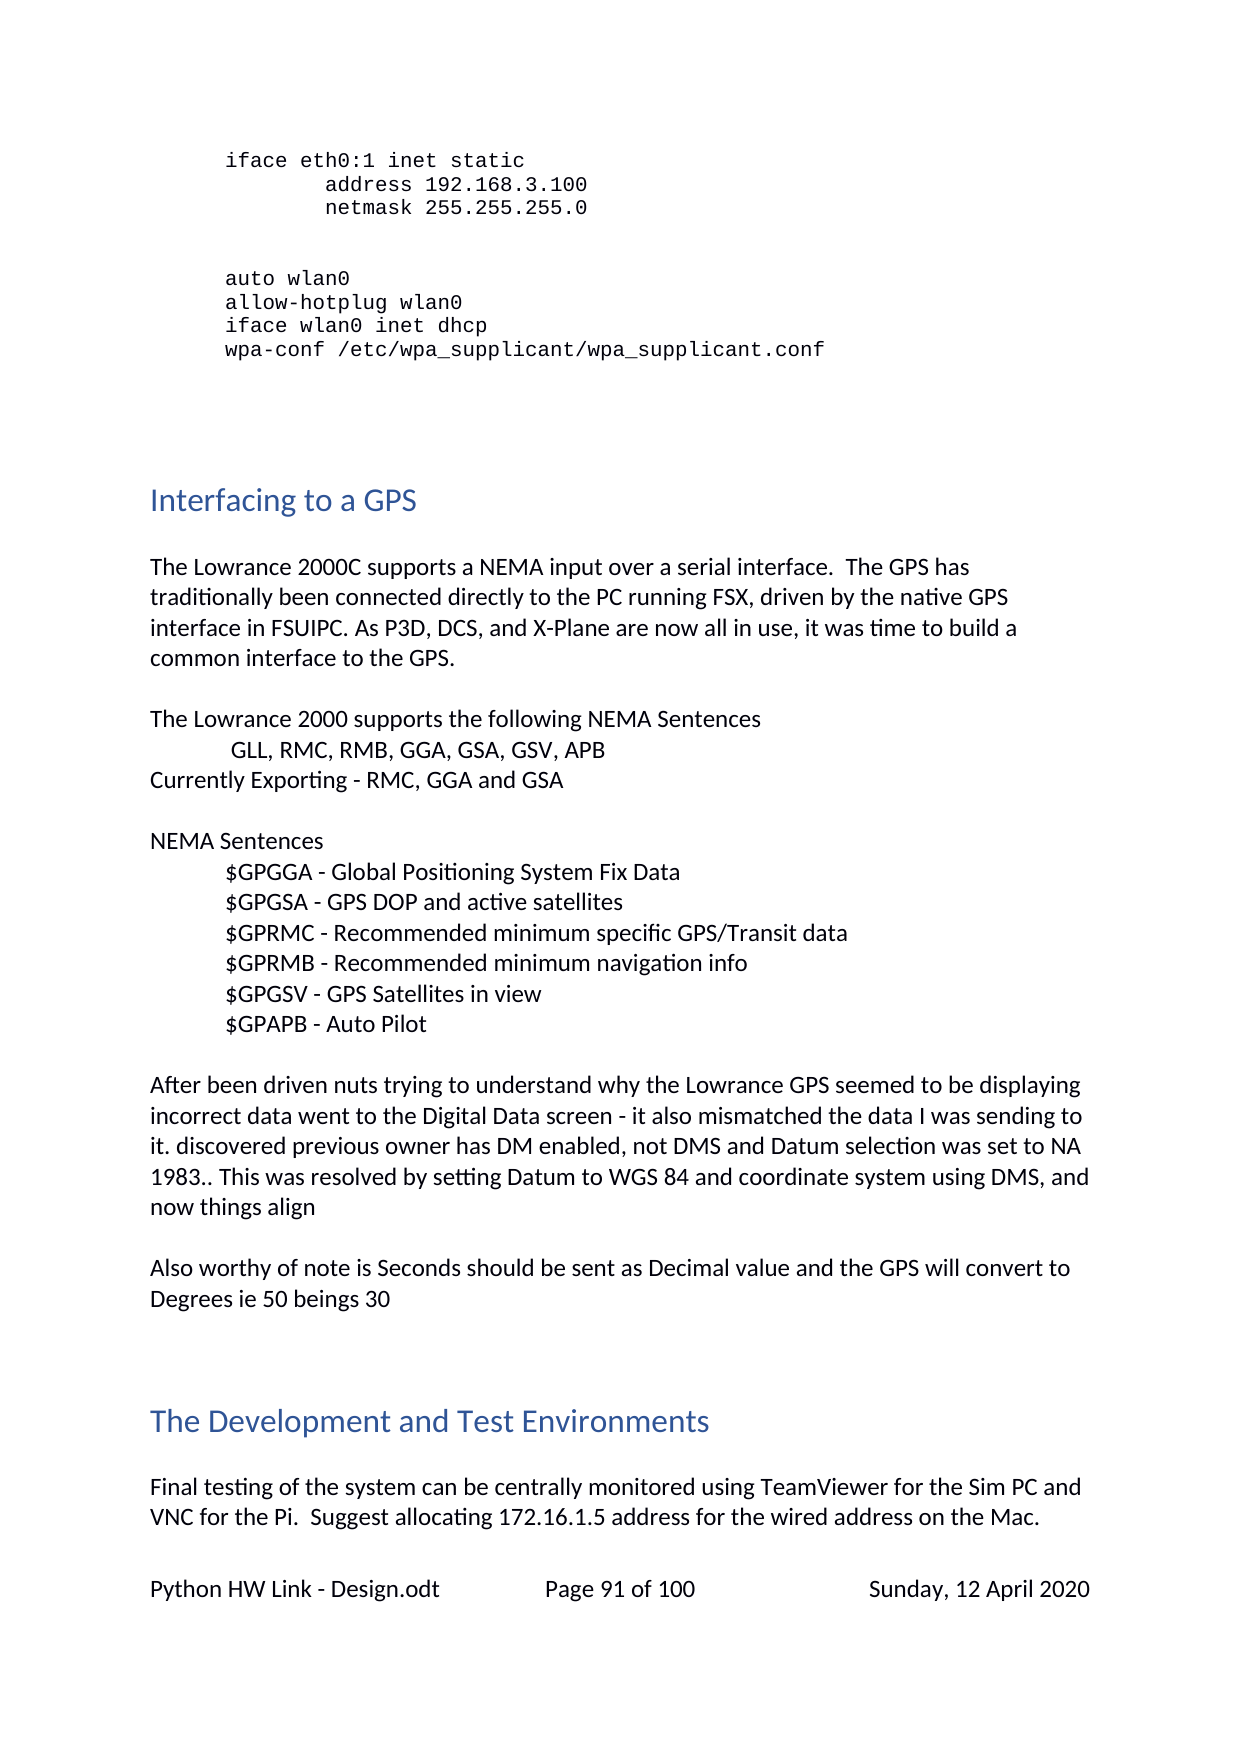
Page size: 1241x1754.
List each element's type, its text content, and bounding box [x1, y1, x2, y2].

text $GPRMC - Recommended minimum specific GPS/Transit data [225, 917, 1090, 947]
text Also worthy of note is Seconds should be sent as Decimal value and the GPS will convert to Degrees ie 50 beings 30 [150, 1253, 1090, 1314]
text NEMA Sentences [150, 825, 1090, 856]
text iface eth0:1 inet static address 192.168.3.100 netmask 255.255.255.0 auto wlan0 allow-hotplug wlan0 iface wlan0 inet dhcp wpa-conf /etc/wpa_supplicant/wpa_supplicant.conf [225, 150, 1090, 393]
text The Lowrance 2000 supports the following NEMA Sentences [150, 703, 1090, 734]
text After been driven nuts trying to understand why the Lowrance GPS seemed to be displaying incorrect data went to the Digital Data screen - it also mismatched the data I was sending to it. discovered previous owner has DM enabled, not DMS and Datum selection was set to NA 1983.. This was resolved by setting Datum to WGS 84 and coordinate system using DMS, and now things align [150, 1069, 1090, 1222]
text Currently Exporting - RMC, GGA and GSA [150, 764, 1090, 795]
text The Lowrance 2000C supports a NEMA input over a serial interface. The GPS has traditionally been connected directly to the PC running FSX, driven by the native GPS interface in FSUIPC. As P3D, DCS, and X-Plane are now all in use, it was time to build a common interface to the GPS. [150, 551, 1090, 673]
text $GPGSV - GPS Satellites in view [225, 978, 1090, 1008]
subtitle The Development and Test Environments [150, 1400, 1090, 1440]
text $GPRMB - Recommended minimum navigation info [225, 947, 1090, 978]
text $GPGSA - GPS DOP and active satellites [225, 886, 1090, 917]
text Final testing of the system can be centrally monitored using TeamViewer for the Sim PC and VNC for the Pi. Suggest allocating 172.16.1.5 address for the wired address on the Mac. [150, 1471, 1090, 1532]
text GLL, RMC, RMB, GGA, GSA, GSV, APB [225, 734, 1090, 764]
text $GPGGA - Global Positioning System Fix Data [225, 856, 1090, 886]
text $GPAPB - Auto Pilot [225, 1008, 1090, 1039]
subtitle Interfacing to a GPS [150, 479, 1090, 520]
